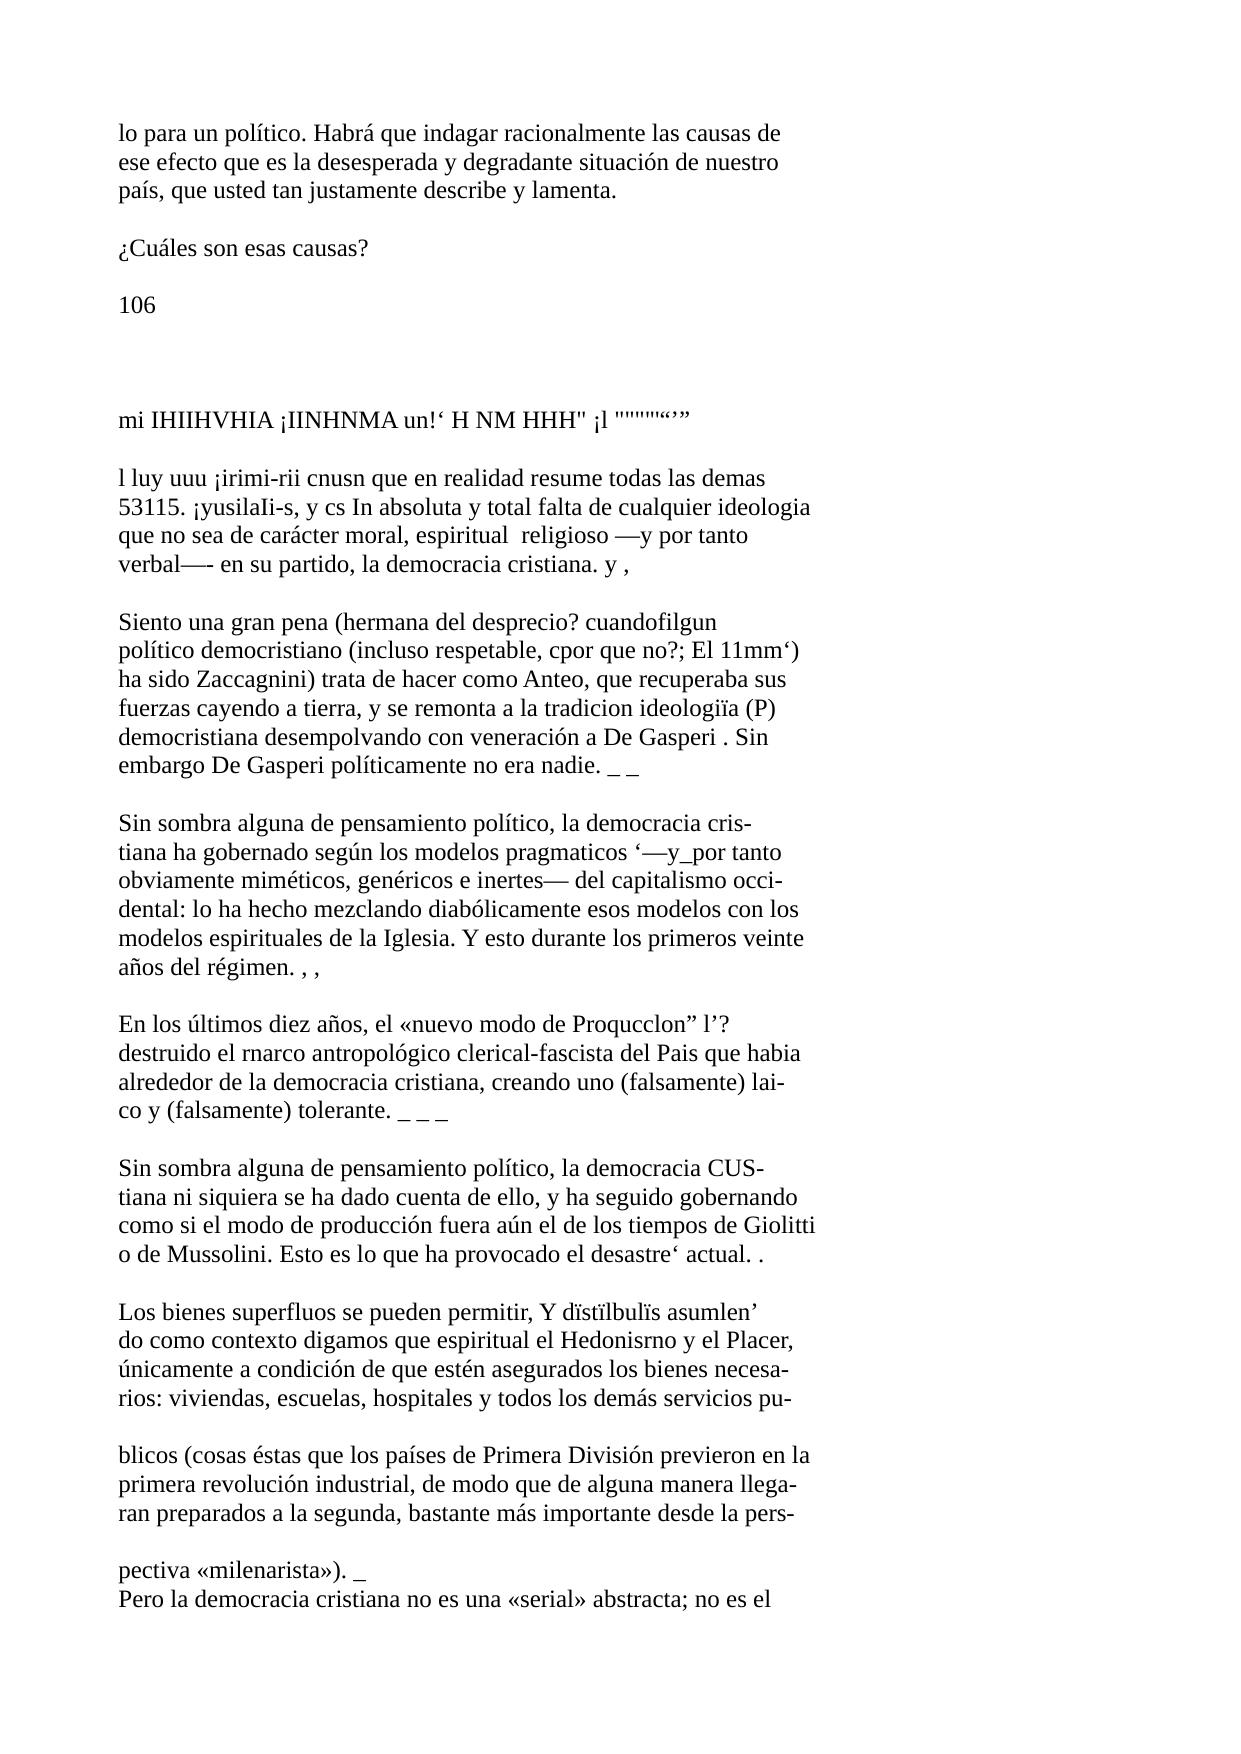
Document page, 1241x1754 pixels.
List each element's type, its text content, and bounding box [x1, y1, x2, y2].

text rios: viviendas, escuelas, hospitales y todos los demás servicios pu- [118, 1383, 1122, 1412]
text o de Mussolini. Esto es lo que ha provocado el desastre‘ actual. . [118, 1239, 1122, 1268]
text 106 [118, 291, 1122, 319]
text 53115. ¡yusilaIi-s, y cs In absoluta y total falta de cualquier ideologia [118, 492, 1122, 521]
text mi IHIIHVHIA ¡IINHNMA un!‘ H NM HHH" ¡l """"'“’” [118, 406, 1122, 434]
text modelos espirituales de la Iglesia. Y esto durante los primeros veinte [118, 923, 1122, 952]
text que no sea de carácter moral, espiritual religioso —y por tanto [118, 521, 1122, 549]
text años del régimen. , , [118, 952, 1122, 981]
text tiana ni siquiera se ha dado cuenta de ello, y ha seguido gobernando [118, 1182, 1122, 1211]
text alrededor de la democracia cristiana, creando uno (falsamente) lai- [118, 1067, 1122, 1096]
text primera revolución industrial, de modo que de alguna manera llega- [118, 1469, 1122, 1498]
text dental: lo ha hecho mezclando diabólicamente esos modelos con los [118, 894, 1122, 923]
text ran preparados a la segunda, bastante más importante desde la pers- [118, 1498, 1122, 1527]
text En los últimos diez años, el «nuevo modo de Proqucclon” l’? [118, 1009, 1122, 1038]
text fuerzas cayendo a tierra, y se remonta a la tradicion ideologiïa (P) [118, 693, 1122, 722]
text embargo De Gasperi políticamente no era nadie. _ _ [118, 751, 1122, 779]
text ese efecto que es la desesperada y degradante situación de nuestro [118, 147, 1122, 176]
text país, que usted tan justamente describe y lamenta. [118, 176, 1122, 204]
text político democristiano (incluso respetable, cpor que no?; El 11mm‘) [118, 636, 1122, 664]
text tiana ha gobernado según los modelos pragmaticos ‘—y_por tanto [118, 837, 1122, 866]
text ha sido Zaccagnini) trata de hacer como Anteo, que recuperaba sus [118, 664, 1122, 693]
text lo para un político. Habrá que indagar racionalmente las causas de [118, 118, 1122, 147]
text ¿Cuáles son esas causas? [118, 233, 1122, 262]
text Siento una gran pena (hermana del desprecio? cuandofilgun [118, 607, 1122, 636]
text blicos (cosas éstas que los países de Primera División previeron en la [118, 1441, 1122, 1469]
text destruido el rnarco antropológico clerical-fascista del Pais que habia [118, 1038, 1122, 1067]
text l luy uuu ¡irimi-rii cnusn que en realidad resume todas las demas [118, 463, 1122, 492]
text obviamente miméticos, genéricos e inertes— del capitalismo occi- [118, 866, 1122, 894]
text verbal—- en su partido, la democracia cristiana. y , [118, 549, 1122, 578]
text como si el modo de producción fuera aún el de los tiempos de Giolitti [118, 1211, 1122, 1239]
text Los bienes superfluos se pueden permitir, Y dïstïlbulïs asumlen’ [118, 1297, 1122, 1326]
text democristiana desempolvando con veneración a De Gasperi . Sin [118, 722, 1122, 751]
text co y (falsamente) tolerante. _ _ _ [118, 1096, 1122, 1124]
text Sin sombra alguna de pensamiento político, la democracia CUS- [118, 1153, 1122, 1182]
text Pero la democracia cristiana no es una «serial» abstracta; no es el [118, 1584, 1122, 1613]
text Sin sombra alguna de pensamiento político, la democracia cris- [118, 808, 1122, 837]
text do como contexto digamos que espiritual el Hedonisrno y el Placer, [118, 1326, 1122, 1354]
text pectiva «milenarista»). _ [118, 1556, 1122, 1584]
text únicamente a condición de que estén asegurados los bienes necesa- [118, 1354, 1122, 1383]
